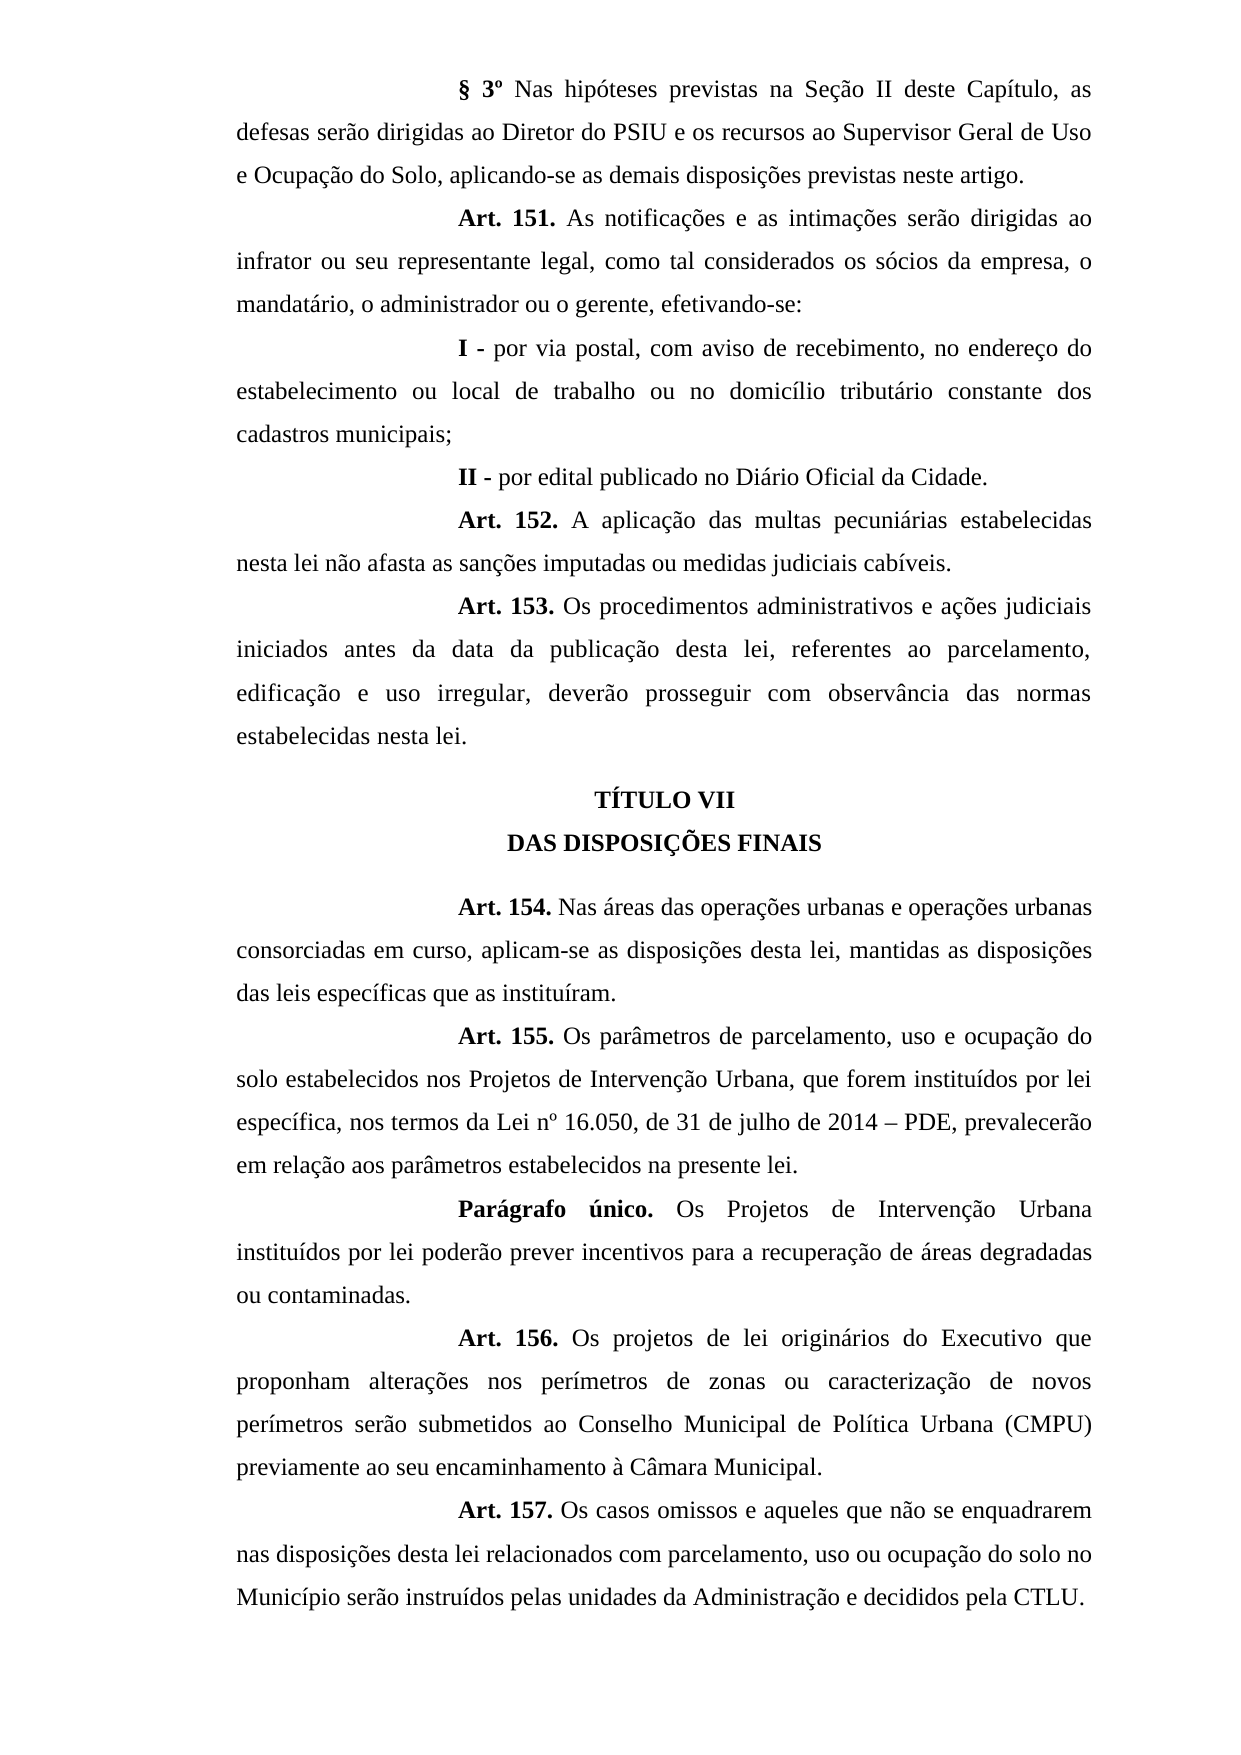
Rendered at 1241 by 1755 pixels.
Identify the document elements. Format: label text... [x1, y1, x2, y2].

text Parágrafo único. Os Projetos de Intervenção Urbana instituídos por lei poderão prever incentivos para a recuperação de áreas degradadas ou contaminadas. [236, 1194, 1093, 1309]
text Art. 151. As notificações e as intimações serão dirigidas ao infrator ou seu representante legal, como tal considerados os sócios da empresa, o mandatário, o administrador ou o gerente, efetivando-se: [236, 203, 1093, 318]
text Art. 154. Nas áreas das operações urbanas e operações urbanas consorciadas em curso, aplicam-se as disposições desta lei, mantidas as disposições das leis específicas que as instituíram. [236, 892, 1093, 1007]
text Art. 157. Os casos omissos e aqueles que não se enquadrarem nas disposições desta lei relacionados com parcelamento, uso ou ocupação do solo no Município serão instruídos pelas unidades da Administração e decididos pela CTLU. [236, 1496, 1093, 1611]
text Art. 155. Os parâmetros de parcelamento, uso e ocupação do solo estabelecidos nos Projetos de Intervenção Urbana, que forem instituídos por lei específica, nos termos da Lei nº 16.050, de 31 de julho de 2014 – PDE, prevalecerão em relação aos parâmetros estabelecidos na presente lei. [236, 1021, 1093, 1179]
text DAS DISPOSIÇÕES FINAIS [236, 828, 1093, 857]
text § 3º Nas hipóteses previstas na Seção II deste Capítulo, as defesas serão dirigidas ao Diretor do PSIU e os recursos ao Supervisor Geral de Uso e Ocupação do Solo, aplicando-se as demais disposições previstas neste artigo. [236, 74, 1093, 189]
text I - por via postal, com aviso de recebimento, no endereço do estabelecimento ou local de trabalho ou no domicílio tributário constante dos cadastros municipais; [236, 333, 1093, 448]
text Art. 153. Os procedimentos administrativos e ações judiciais iniciados antes da data da publicação desta lei, referentes ao parcelamento, edificação e uso irregular, deverão prosseguir com observância das normas estabelecidas nesta lei. [236, 591, 1093, 749]
text TÍTULO VII [236, 785, 1093, 813]
text Art. 156. Os projetos de lei originários do Executivo que proponham alterações nos perímetros de zonas ou caracterização de novos perímetros serão submetidos ao Conselho Municipal de Política Urbana (CMPU) previamente ao seu encaminhamento à Câmara Municipal. [236, 1323, 1093, 1481]
text II - por edital publicado no Diário Oficial da Cidade. [236, 462, 1093, 491]
text Art. 152. A aplicação das multas pecuniárias estabelecidas nesta lei não afasta as sanções imputadas ou medidas judiciais cabíveis. [236, 505, 1093, 577]
